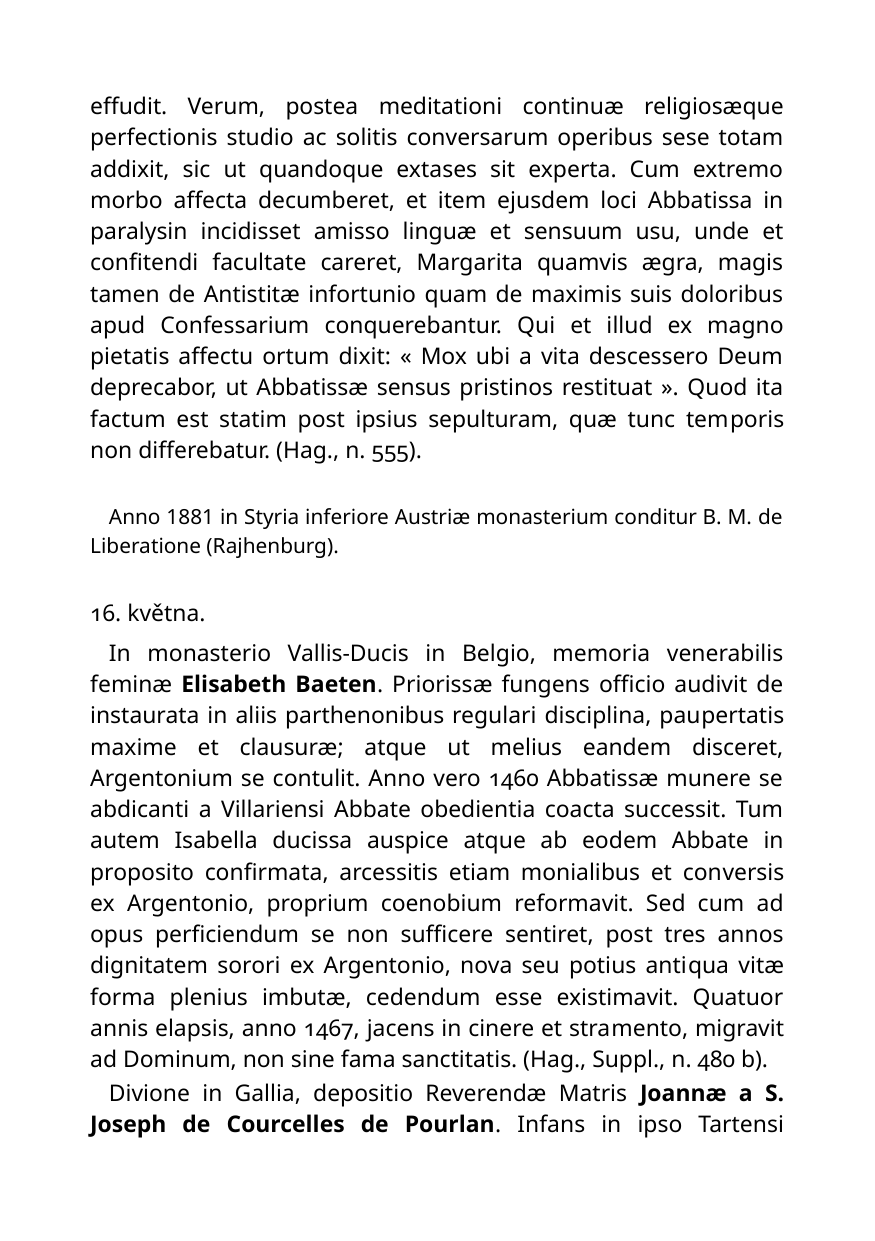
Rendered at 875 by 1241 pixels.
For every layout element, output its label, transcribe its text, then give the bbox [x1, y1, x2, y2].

text In monasterio Vallis-Ducis in Belgio, memoria venerabilis feminæ Elisabeth Baeten. Priorissæ fungens officio audivit de instaurata in aliis parthenonibus regulari disciplina, pau­pertatis maxime et clausuræ; atque ut melius eandem disceret, Argentonium se contulit. Anno vero 1460 Abbatissæ munere se abdicanti a Villariensi Abbate obedientia coacta successit. Tum autem Isabella ducissa auspice atque ab eodem Abbate in proposito confirmata, arcessitis etiam monialibus et con­versis ex Argentonio, proprium coenobium reformavit. Sed cum ad opus perficiendum se non sufficere sentiret, post tres annos dignitatem sorori ex Argentonio, nova seu potius anti­qua vitæ forma plenius imbutæ, cedendum esse existimavit. Quatuor annis elapsis, anno 1467, jacens in cinere et stra­mento, migravit ad Dominum, non sine fama sanctitatis. (Hag., Suppl., n. 480 b). [90, 637, 784, 1074]
text 16. května. [90, 596, 784, 628]
text Divione in Gallia, depositio Reverendæ Matris Joannæ a S. Joseph de Courcelles de Pourlan. Infans in ipso Tartensi [90, 1077, 784, 1140]
text effudit. Verum, postea meditationi continuæ religiosæque perfectionis studio ac solitis conversarum operibus sese totam addixit, sic ut quandoque extases sit experta. Cum extremo morbo affecta decumberet, et item ejusdem loci Abbatissa in paralysin incidisset amisso linguæ et sensuum usu, unde et confitendi facultate careret, Margarita quamvis ægra, magis tamen de Antistitæ infortunio quam de maximis suis doloribus apud Confessarium conquerebantur. Qui et illud ex magno pietatis affectu ortum dixit: « Mox ubi a vita descessero Deum deprecabor, ut Abbatissæ sensus pristinos restituat ». Quod ita factum est statim post ipsius sepulturam, quæ tunc tem­poris non differebatur. (Hag., n. 555). [90, 90, 784, 465]
text Anno 1881 in Styria inferiore Austriæ monasterium conditur B. M. de Libera­tione (Rajhenburg). [90, 502, 784, 559]
